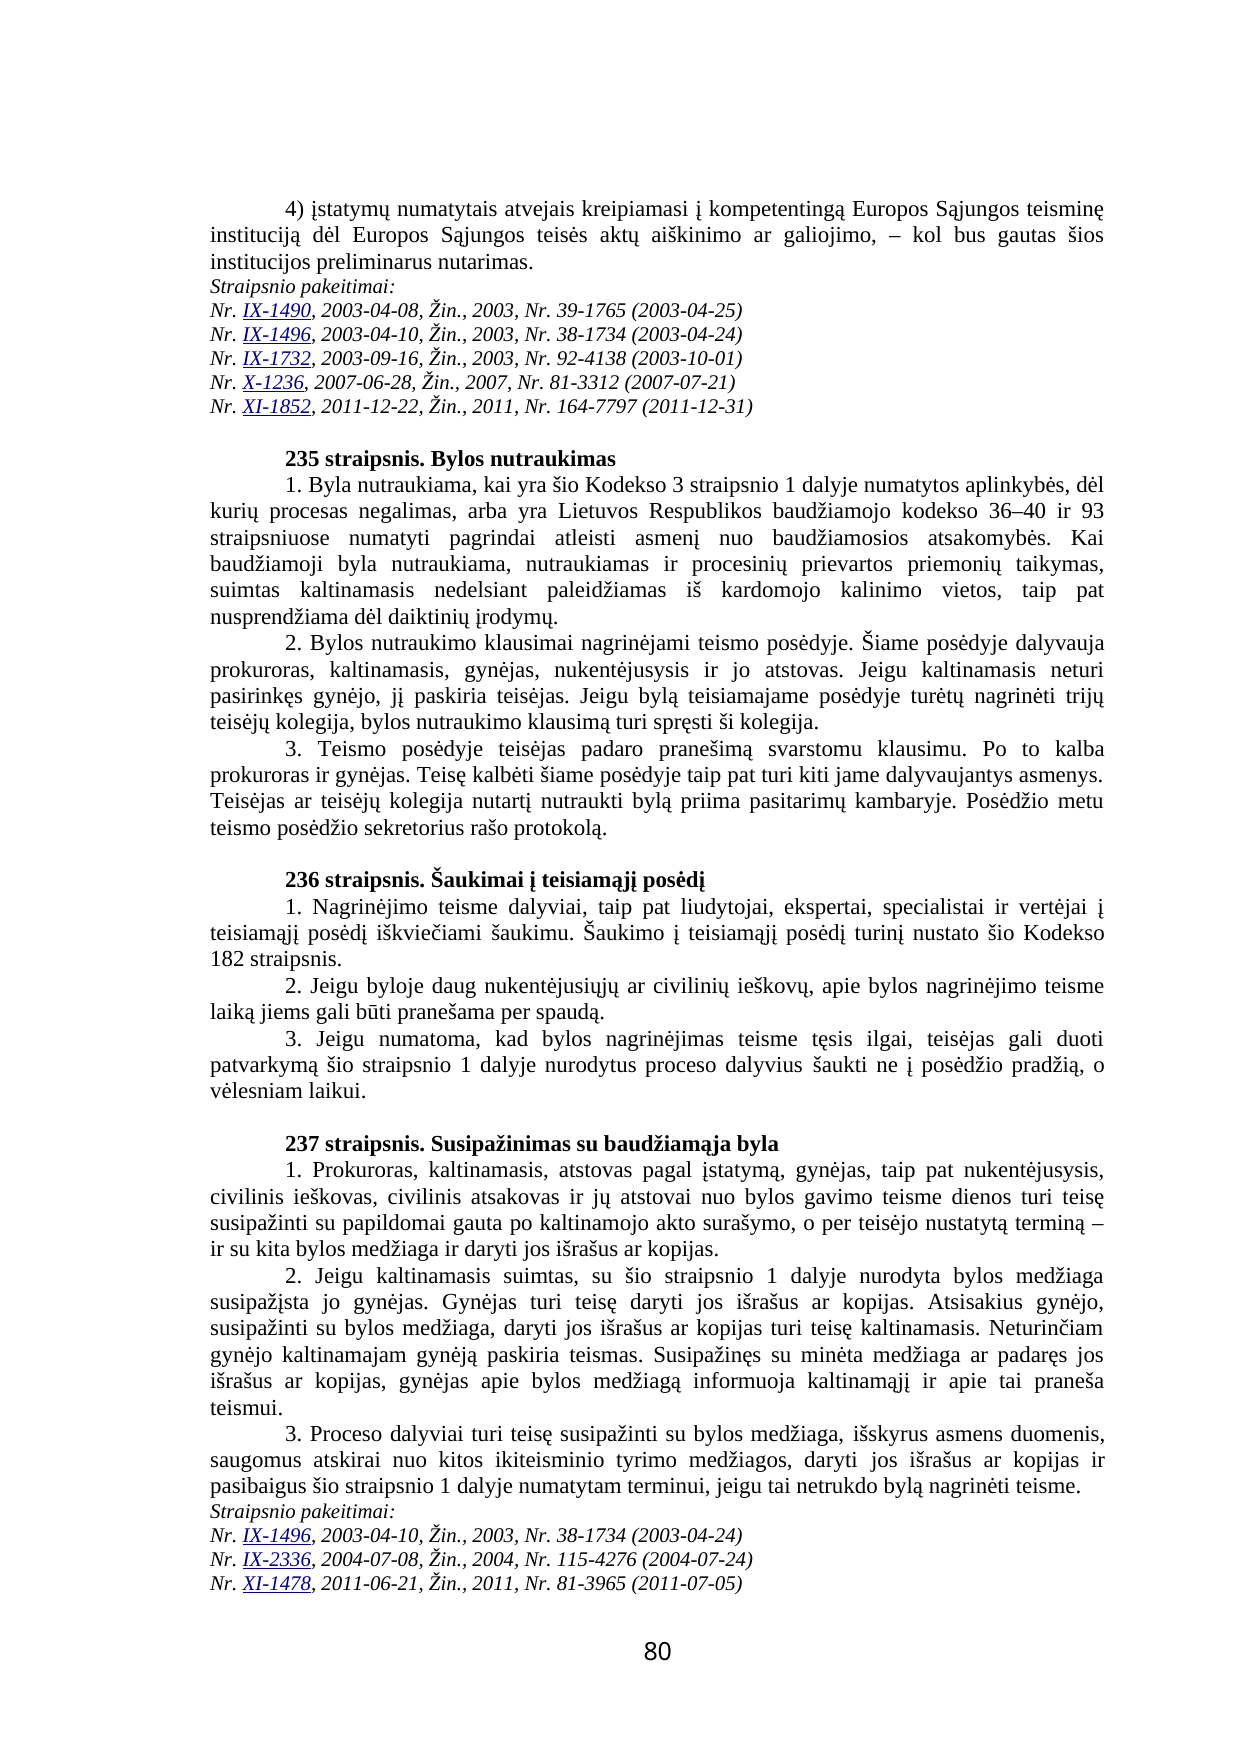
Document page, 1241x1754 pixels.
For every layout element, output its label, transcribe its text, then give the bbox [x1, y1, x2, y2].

text Nr. IX-1496, 2003-04-10, Žin., 2003, Nr. 38-1734 (2003-04-24) [210, 322, 1106, 346]
text Nr. XI-1478, 2011-06-21, Žin., 2011, Nr. 81-3965 (2011-07-05) [210, 1571, 1106, 1595]
text Nr. IX-1496, 2003-04-10, Žin., 2003, Nr. 38-1734 (2003-04-24) [210, 1523, 1106, 1547]
text Nr. XI-1852, 2011-12-22, Žin., 2011, Nr. 164-7797 (2011-12-31) [210, 394, 1106, 418]
text 236 straipsnis. Šaukimai į teisiamąjį posėdį [210, 866, 1106, 893]
text Nr. IX-1732, 2003-09-16, Žin., 2003, Nr. 92-4138 (2003-10-01) [210, 346, 1106, 370]
text 1. Prokuroras, kaltinamasis, atstovas pagal įstatymą, gynėjas, taip pat nukentėjusysis, civilinis ieškovas, civilinis atsakovas ir jų atstovai nuo bylos gavimo teisme dienos turi teisę susipažinti su papildomai gauta po kaltinamojo akto surašymo, o per teisėjo nustatytą terminą – ir su kita bylos medžiaga ir daryti jos išrašus ar kopijas. [210, 1156, 1106, 1262]
text 2. Jeigu byloje daug nukentėjusiųjų ar civilinių ieškovų, apie bylos nagrinėjimo teisme laiką jiems gali būti pranešama per spaudą. [210, 972, 1106, 1024]
text Straipsnio pakeitimai: [210, 274, 1106, 298]
text Nr. X-1236, 2007-06-28, Žin., 2007, Nr. 81-3312 (2007-07-21) [210, 370, 1106, 394]
text 3. Jeigu numatoma, kad bylos nagrinėjimas teisme tęsis ilgai, teisėjas gali duoti patvarkymą šio straipsnio 1 dalyje nurodytus proceso dalyvius šaukti ne į posėdžio pradžią, o vėlesniam laikui. [210, 1024, 1106, 1104]
text Nr. IX-1490, 2003-04-08, Žin., 2003, Nr. 39-1765 (2003-04-25) [210, 298, 1106, 322]
text 1. Nagrinėjimo teisme dalyviai, taip pat liudytojai, ekspertai, specialistai ir vertėjai į teisiamąjį posėdį iškviečiami šaukimu. Šaukimo į teisiamąjį posėdį turinį nustato šio Kodekso 182 straipsnis. [210, 893, 1106, 972]
text 3. Teismo posėdyje teisėjas padaro pranešimą svarstomu klausimu. Po to kalba prokuroras ir gynėjas. Teisę kalbėti šiame posėdyje taip pat turi kiti jame dalyvaujantys asmenys. Teisėjas ar teisėjų kolegija nutartį nutraukti bylą priima pasitarimų kambaryje. Posėdžio metu teismo posėdžio sekretorius rašo protokolą. [210, 735, 1106, 840]
text 2. Jeigu kaltinamasis suimtas, su šio straipsnio 1 dalyje nurodyta bylos medžiaga susipažįsta jo gynėjas. Gynėjas turi teisę daryti jos išrašus ar kopijas. Atsisakius gynėjo, susipažinti su bylos medžiaga, daryti jos išrašus ar kopijas turi teisę kaltinamasis. Neturinčiam gynėjo kaltinamajam gynėją paskiria teismas. Susipažinęs su minėta medžiaga ar padaręs jos išrašus ar kopijas, gynėjas apie bylos medžiagą informuoja kaltinamąjį ir apie tai praneša teismui. [210, 1262, 1106, 1420]
text 235 straipsnis. Bylos nutraukimas [210, 445, 1106, 471]
text 4) įstatymų numatytais atvejais kreipiamasi į kompetentingą Europos Sąjungos teisminę instituciją dėl Europos Sąjungos teisės aktų aiškinimo ar galiojimo, – kol bus gautas šios institucijos preliminarus nutarimas. [210, 195, 1106, 274]
text 3. Proceso dalyviai turi teisę susipažinti su bylos medžiaga, išskyrus asmens duomenis, saugomus atskirai nuo kitos ikiteisminio tyrimo medžiagos, daryti jos išrašus ar kopijas ir pasibaigus šio straipsnio 1 dalyje numatytam terminui, jeigu tai netrukdo bylą nagrinėti teisme. [210, 1420, 1106, 1499]
text 2. Bylos nutraukimo klausimai nagrinėjami teismo posėdyje. Šiame posėdyje dalyvauja prokuroras, kaltinamasis, gynėjas, nukentėjusysis ir jo atstovas. Jeigu kaltinamasis neturi pasirinkęs gynėjo, jį paskiria teisėjas. Jeigu bylą teisiamajame posėdyje turėtų nagrinėti trijų teisėjų kolegija, bylos nutraukimo klausimą turi spręsti ši kolegija. [210, 629, 1106, 735]
text Straipsnio pakeitimai: [210, 1499, 1106, 1523]
text Nr. IX-2336, 2004-07-08, Žin., 2004, Nr. 115-4276 (2004-07-24) [210, 1547, 1106, 1571]
text 1. Byla nutraukiama, kai yra šio Kodekso 3 straipsnio 1 dalyje numatytos aplinkybės, dėl kurių procesas negalimas, arba yra Lietuvos Respublikos baudžiamojo kodekso 36–40 ir 93 straipsniuose numatyti pagrindai atleisti asmenį nuo baudžiamosios atsakomybės. Kai baudžiamoji byla nutraukiama, nutraukiamas ir procesinių prievartos priemonių taikymas, suimtas kaltinamasis nedelsiant paleidžiamas iš kardomojo kalinimo vietos, taip pat nusprendžiama dėl daiktinių įrodymų. [210, 471, 1106, 629]
text 237 straipsnis. Susipažinimas su baudžiamąja byla [210, 1130, 1106, 1156]
